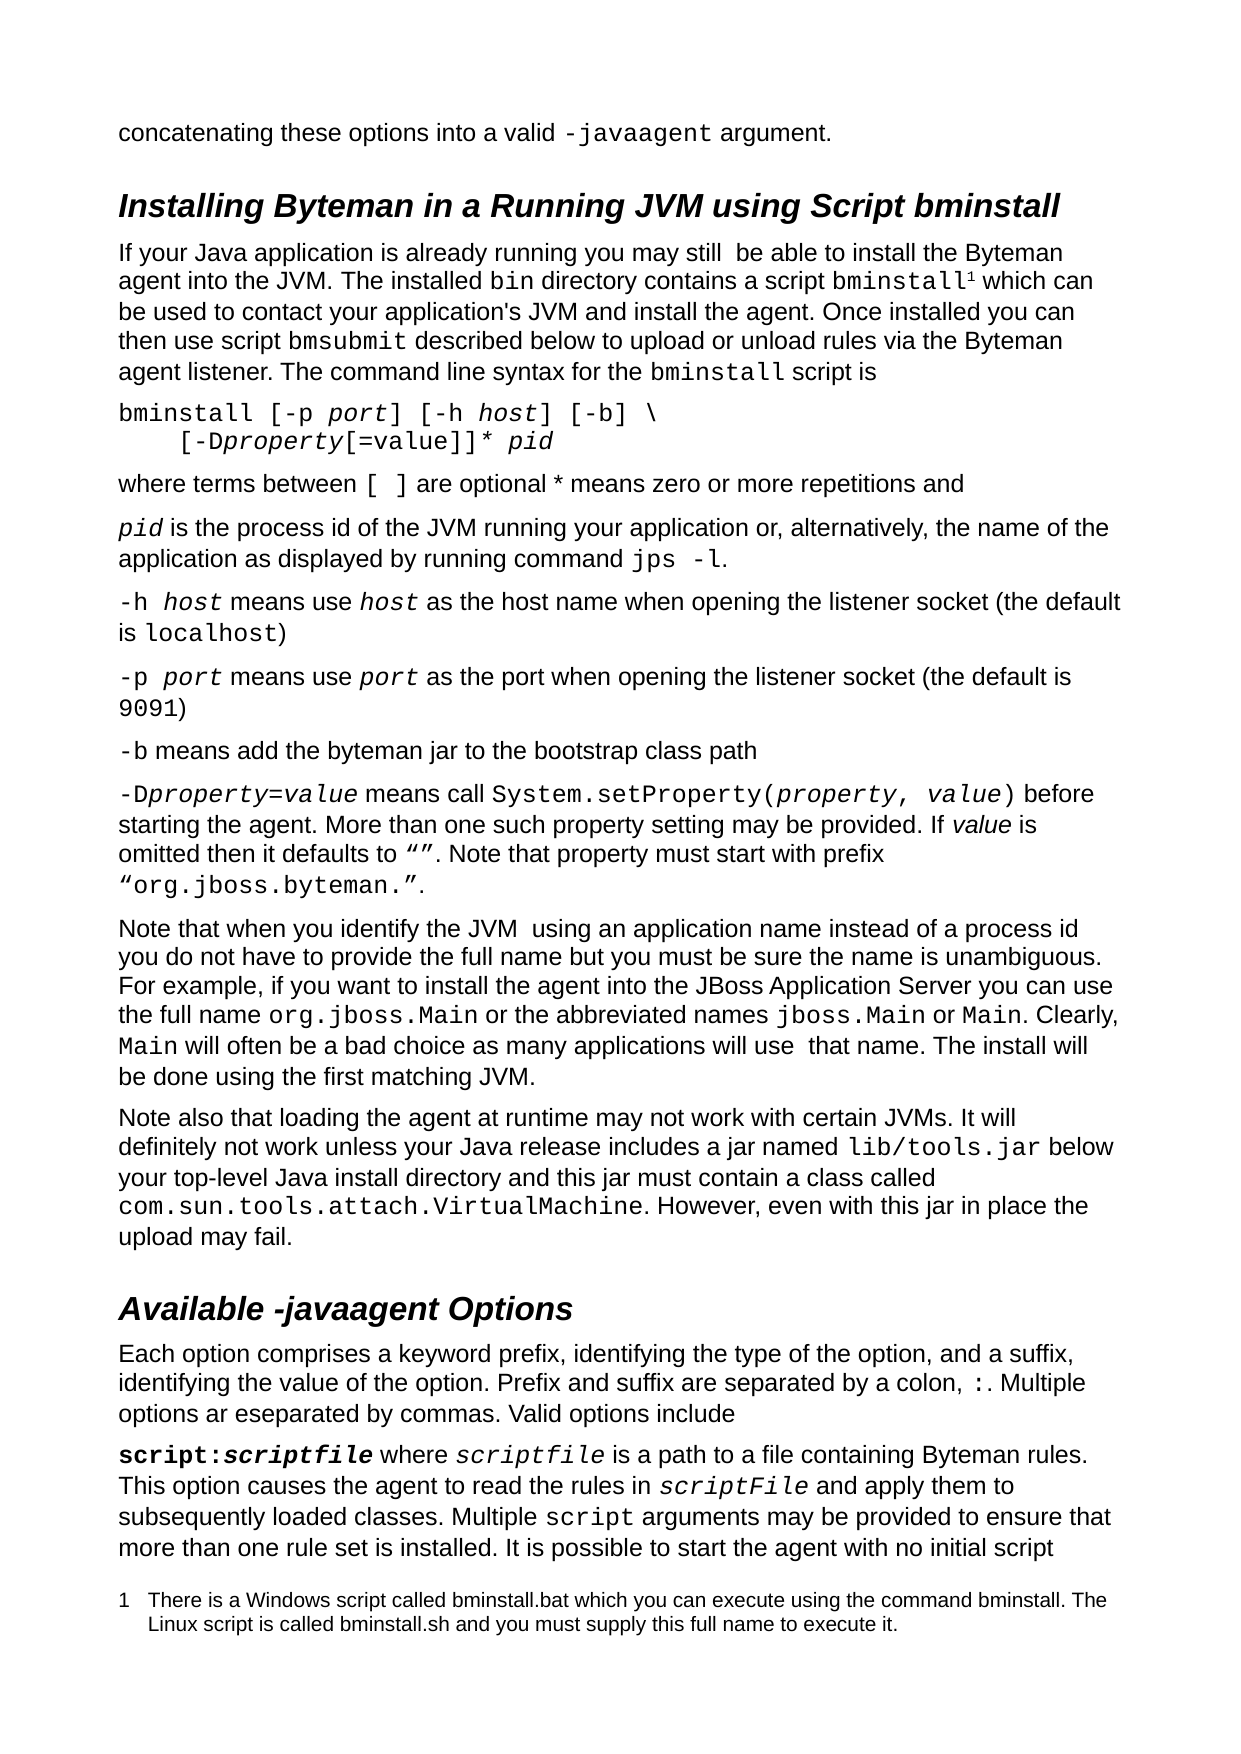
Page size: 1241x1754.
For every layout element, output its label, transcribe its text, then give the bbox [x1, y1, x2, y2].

text If your Java application is already running you may still be able to install the Byteman agent into the JVM. The installed bin directory contains a script bminstall which can be used to contact your application's JVM and install the agent. Once installed you can then use script bmsubmit described below to upload or unload rules via the Byteman agent listener. The command line syntax for the bminstall script is [118, 237, 1122, 388]
text concatenating these options into a valid -javaagent argument. [118, 118, 1122, 149]
text -h host means use host as the host name when opening the listener socket (the default is localhost) [118, 587, 1122, 649]
text -p port means use port as the port when opening the listener socket (the default is 9091) [118, 662, 1122, 723]
text -Dproperty=value means call System.setProperty(property, value) before starting the agent. More than one such property setting may be provided. If value is omitted then it defaults to “”. Note that property must start with prefix “org.jboss.byteman.”. [118, 779, 1122, 901]
text pid is the process id of the JVM running your application or, alternatively, the name of the application as displayed by running command jps -l. [118, 513, 1122, 575]
subtitle Available -javaagent Options [118, 1288, 1122, 1327]
text script:scriptfile where scriptfile is a path to a file containing Byteman rules. This option causes the agent to read the rules in scriptFile and apply them to subsequently loaded classes. Multiple script arguments may be provided to ensure that more than one rule set is installed. It is possible to start the agent with no initial script [118, 1440, 1122, 1562]
text -b means add the byteman jar to the bootstrap class path [118, 736, 1122, 767]
text Note that when you identify the JVM using an application name instead of a process id you do not have to provide the full name but you must be sure the name is unambiguous. For example, if you want to install the agent into the JBoss Application Server you can use the full name org.jboss.Main or the abbreviated names jboss.Main or Main. Clearly, Main will often be a bad choice as many applications will use that name. The install will be done using the first matching JVM. [118, 913, 1122, 1090]
subtitle Installing Byteman in a Running JVM using Script bminstall [118, 187, 1122, 225]
text Note also that loading the agent at runtime may not work with certain JVMs. It will definitely not work unless your Java release includes a jar named lib/tools.jar below your top-level Java install directory and this jar must contain a class called com.sun.tools.attach.VirtualMachine. However, even with this jar in place the upload may fail. [118, 1103, 1122, 1251]
text There is a Windows script called bminstall.bat which you can execute using the command bminstall. The Linux script is called bminstall.sh and you must supply this full name to execute it. [118, 1588, 1122, 1636]
text Each option comprises a keyword prefix, identifying the type of the option, and a suffix, identifying the value of the option. Prefix and suffix are separated by a colon, :. Multiple options ar eseparated by commas. Valid options include [118, 1339, 1122, 1428]
text bminstall [-p port] [-h host] [-b] \ [-Dproperty[=value]]* pid [118, 400, 1122, 457]
text where terms between [ ] are optional * means zero or more repetitions and [118, 469, 1122, 500]
